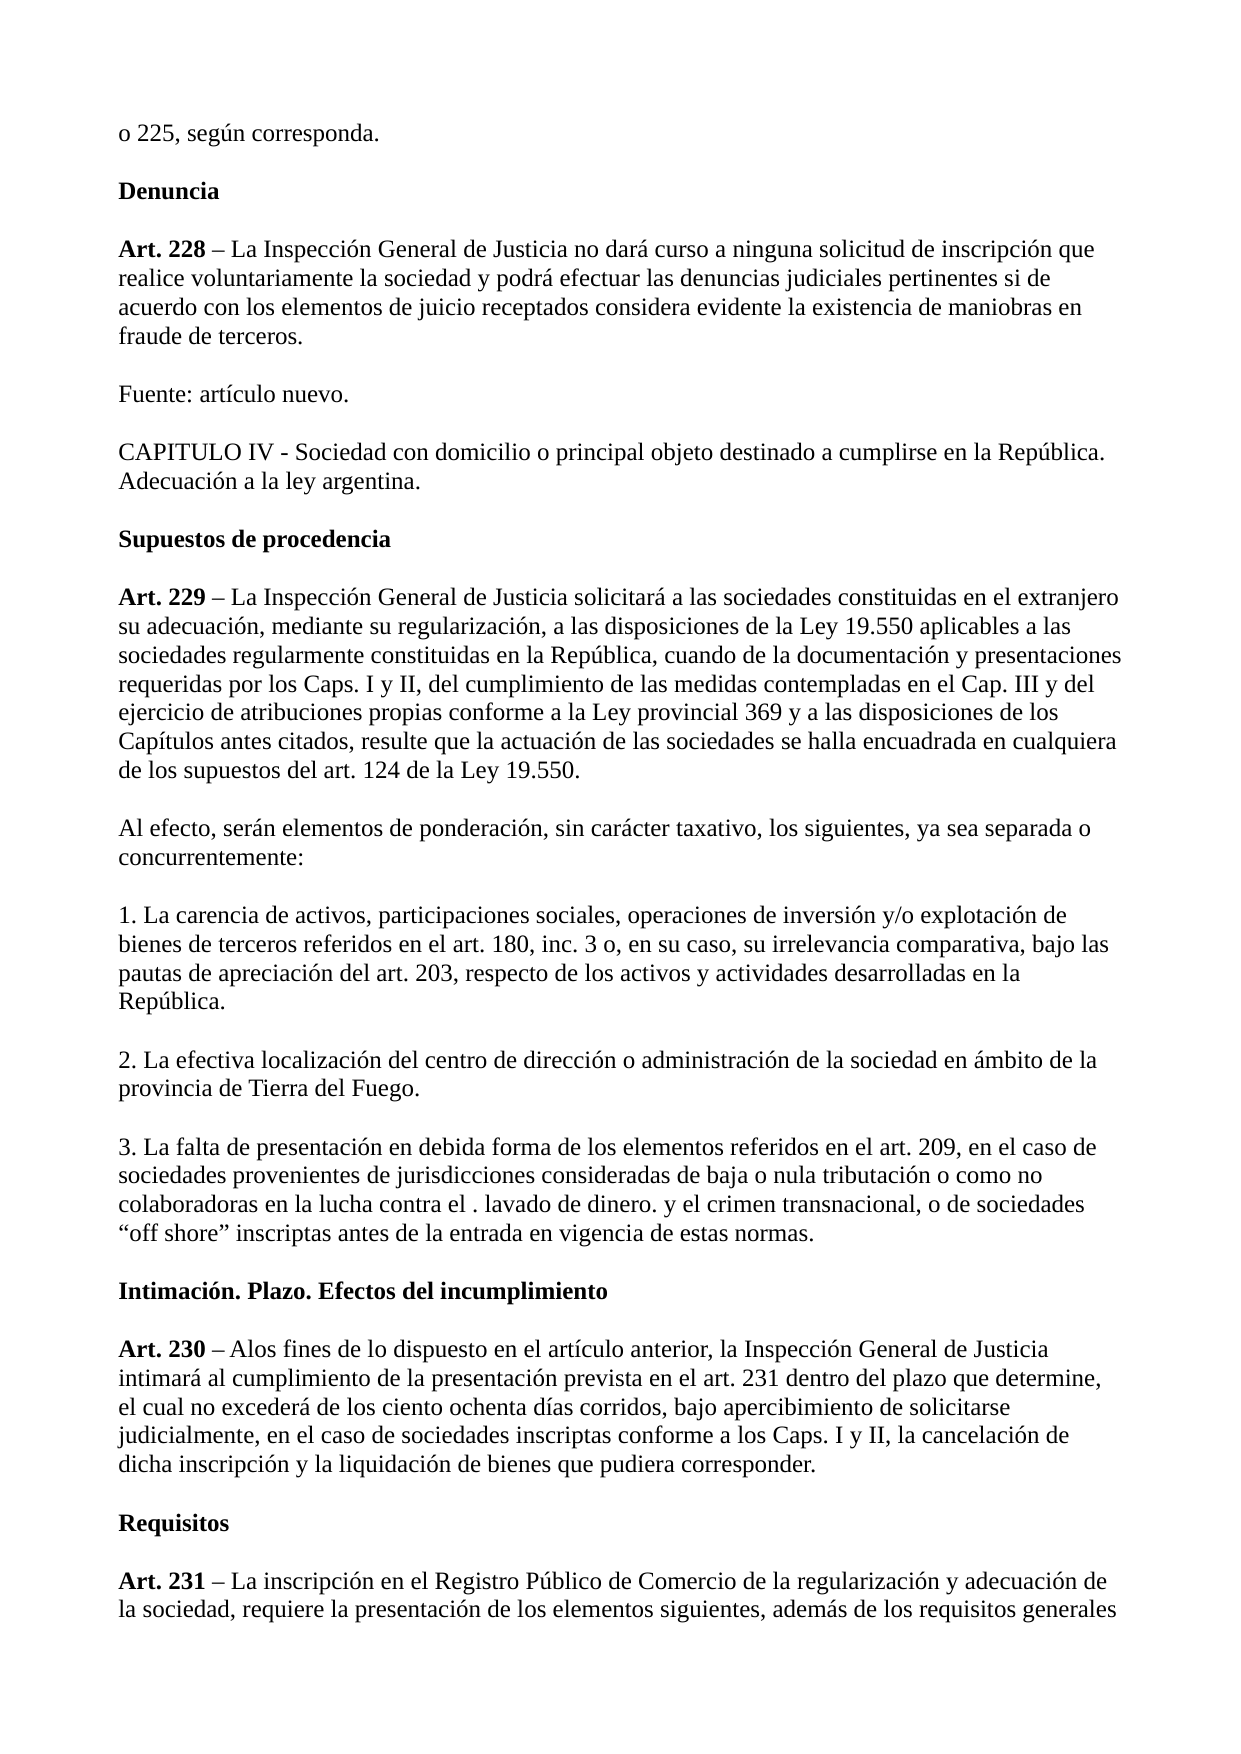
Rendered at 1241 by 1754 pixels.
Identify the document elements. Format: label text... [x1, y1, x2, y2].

table_header o 225, según corresponda. Denuncia Art. 228 – La Inspección General de Justicia no dará curso a ninguna solicitud de inscripción que realice voluntariamente la sociedad y podrá efectuar las denuncias judiciales pertinentes si de acuerdo con los elementos de juicio receptados considera evidente la existencia de maniobras en fraude de terceros. Fuente: artículo nuevo. CAPITULO IV - Sociedad con domicilio o principal objeto destinado a cumplirse en la República. Adecuación a la ley argentina. Supuestos de procedencia Art. 229 – La Inspección General de Justicia solicitará a las sociedades constituidas en el extranjero su adecuación, mediante su regularización, a las disposiciones de la Ley 19.550 aplicables a las sociedades regularmente constituidas en la República, cuando de la documentación y presentaciones requeridas por los Caps. I y II, del cumplimiento de las medidas contempladas en el Cap. III y del ejercicio de atribuciones propias conforme a la Ley provincial 369 y a las disposiciones de los Capítulos antes citados, resulte que la actuación de las sociedades se halla encuadrada en cualquiera de los supuestos del art. 124 de la Ley 19.550. Al efecto, serán elementos de ponderación, sin carácter taxativo, los siguientes, ya sea separada o concurrentemente: 1. La carencia de activos, participaciones sociales, operaciones de inversión y/o explotación de bienes de terceros referidos en el art. 180, inc. 3 o, en su caso, su irrelevancia comparativa, bajo las pautas de apreciación del art. 203, respecto de los activos y actividades desarrolladas en la República. 2. La efectiva localización del centro de dirección o administración de la sociedad en ámbito de la provincia de Tierra del Fuego. 3. La falta de presentación en debida forma de los elementos referidos en el art. 209, en el caso de sociedades provenientes de jurisdicciones consideradas de baja o nula tributación o como no colaboradoras en la lucha contra el . lavado de dinero. y el crimen transnacional, o de sociedades “off shore” inscriptas antes de la entrada en vigencia de estas normas. Intimación. Plazo. Efectos del incumplimiento Art. 230 – Alos fines de lo dispuesto en el artículo anterior, la Inspección General de Justicia intimará al cumplimiento de la presentación prevista en el art. 231 dentro del plazo que determine, el cual no excederá de los ciento ochenta días corridos, bajo apercibimiento de solicitarse judicialmente, en el caso de sociedades inscriptas conforme a los Caps. I y II, la cancelación de dicha inscripción y la liquidación de bienes que pudiera corresponder. Requisitos Art. 231 – La inscripción en el Registro Público de Comercio de la regularización y adecuación de la sociedad, requiere la presentación de los elementos siguientes, además de los requisitos generales [118, 118, 1122, 1623]
